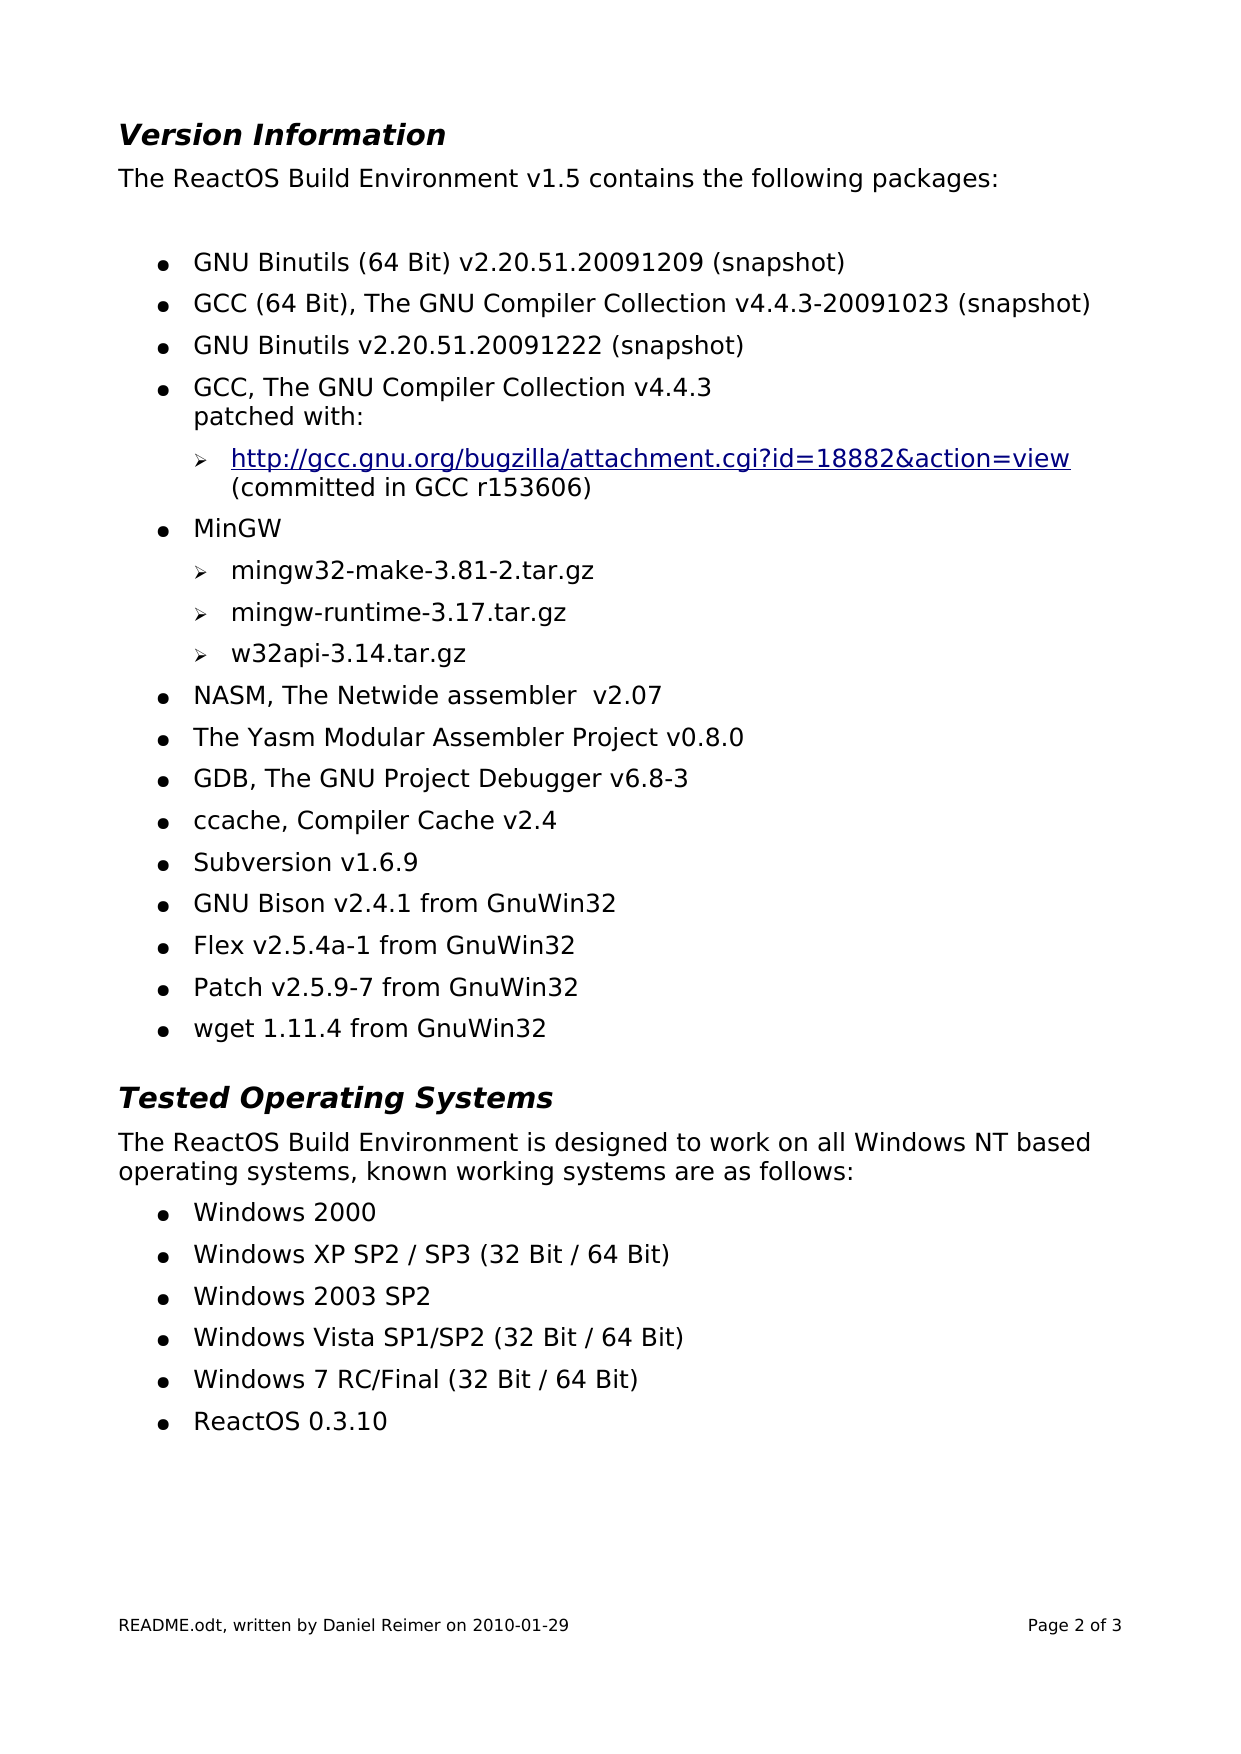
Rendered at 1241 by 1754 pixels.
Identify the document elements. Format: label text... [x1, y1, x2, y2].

list Subversion v1.6.9 [156, 848, 1122, 877]
list MinGW [156, 514, 1122, 544]
list mingw-runtime-3.17.tar.gz [193, 598, 1122, 627]
subtitle Version Information [118, 118, 1122, 152]
list Windows 2003 SP2 [156, 1282, 1122, 1311]
list GNU Bison v2.4.1 from GnuWin32 [156, 889, 1122, 919]
list ReactOS 0.3.10 [156, 1407, 1122, 1436]
list GNU Binutils v2.20.51.20091222 (snapshot) [156, 331, 1122, 360]
list Flex v2.5.4a-1 from GnuWin32 [156, 931, 1122, 960]
list Windows XP SP2 / SP3 (32 Bit / 64 Bit) [156, 1240, 1122, 1269]
list Windows Vista SP1/SP2 (32 Bit / 64 Bit) [156, 1323, 1122, 1353]
list w32api-3.14.tar.gz [193, 639, 1122, 669]
list Windows 7 RC/Final (32 Bit / 64 Bit) [156, 1365, 1122, 1394]
list GDB, The GNU Project Debugger v6.8-3 [156, 764, 1122, 794]
text The ReactOS Build Environment v1.5 contains the following packages: [118, 164, 1122, 194]
list GNU Binutils (64 Bit) v2.20.51.20091209 (snapshot) [156, 248, 1122, 277]
list Patch v2.5.9-7 from GnuWin32 [156, 973, 1122, 1002]
text The ReactOS Build Environment is designed to work on all Windows NT based operating systems, known working systems are as follows: [118, 1128, 1122, 1186]
list NASM, The Netwide assembler v2.07 [156, 681, 1122, 710]
list GCC (64 Bit), The GNU Compiler Collection v4.4.3-20091023 (snapshot) [156, 289, 1122, 319]
list mingw32-make-3.81-2.tar.gz [193, 556, 1122, 585]
list wget 1.11.4 from GnuWin32 [156, 1014, 1122, 1044]
list GCC, The GNU Compiler Collection v4.4.3 patched with: [156, 373, 1122, 431]
list Windows 2000 [156, 1198, 1122, 1228]
subtitle Tested Operating Systems [118, 1081, 1122, 1115]
list The Yasm Modular Assembler Project v0.8.0 [156, 723, 1122, 752]
list http://gcc.gnu.org/bugzilla/attachment.cgi?id=18882&action=view (committed in GCC r153606) [193, 444, 1122, 502]
list ccache, Compiler Cache v2.4 [156, 806, 1122, 835]
